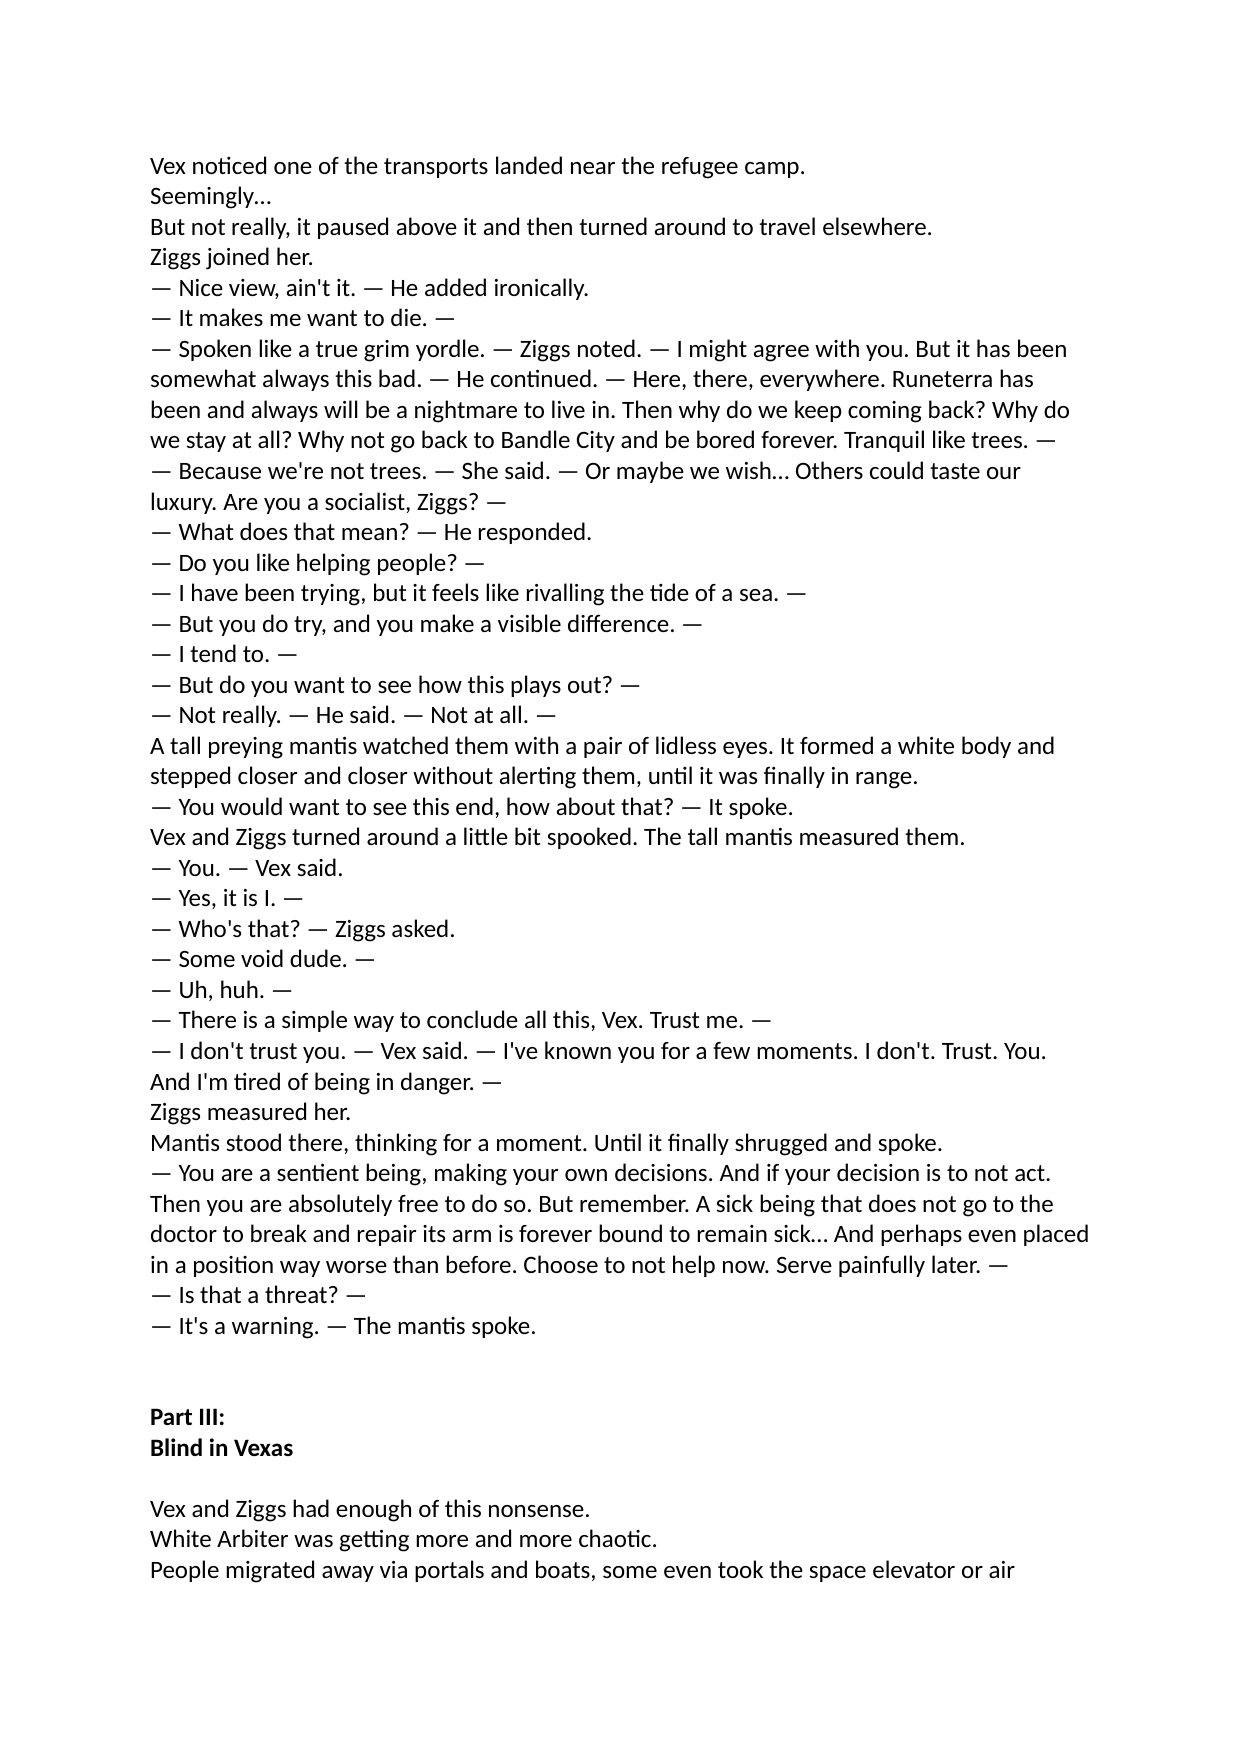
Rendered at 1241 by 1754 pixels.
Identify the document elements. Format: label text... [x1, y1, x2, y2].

text Vex noticed one of the transports landed near the refugee camp. Seemingly… But not really, it paused above it and then turned around to travel elsewhere. Ziggs joined her. — Nice view, ain't it. — He added ironically. — It makes me want to die. — — Spoken like a true grim yordle. — Ziggs noted. — I might agree with you. But it has been somewhat always this bad. — He continued. — Here, there, everywhere. Runeterra has been and always will be a nightmare to live in. Then why do we keep coming back? Why do we stay at all? Why not go back to Bandle City and be bored forever. Tranquil like trees. — — Because we're not trees. — She said. — Or maybe we wish… Others could taste our luxury. Are you a socialist, Ziggs? — — What does that mean? — He responded. — Do you like helping people? — — I have been trying, but it feels like rivalling the tide of a sea. — — But you do try, and you make a visible difference. — — I tend to. — — But do you want to see how this plays out? — — Not really. — He said. — Not at all. — A tall preying mantis watched them with a pair of lidless eyes. It formed a white body and stepped closer and closer without alerting them, until it was finally in range. — You would want to see this end, how about that? — It spoke. Vex and Ziggs turned around a little bit spooked. The tall mantis measured them. — You. — Vex said. — Yes, it is I. — — Who's that? — Ziggs asked. — Some void dude. — — Uh, huh. — — There is a simple way to conclude all this, Vex. Trust me. — — I don't trust you. — Vex said. — I've known you for a few moments. I don't. Trust. You. And I'm tired of being in danger. — Ziggs measured her. Mantis stood there, thinking for a moment. Until it finally shrugged and spoke. — You are a sentient being, making your own decisions. And if your decision is to not act. Then you are absolutely free to do so. But remember. A sick being that does not go to the doctor to break and repair its arm is forever bound to remain sick… And perhaps even placed in a position way worse than before. Choose to not help now. Serve painfully later. — — Is that a threat? — — It's a warning. — The mantis spoke. Part III: Blind in Vexas Vex and Ziggs had enough of this nonsense. White Arbiter was getting more and more chaotic. People migrated away via portals and boats, some even took the space elevator or air [150, 150, 1090, 1584]
